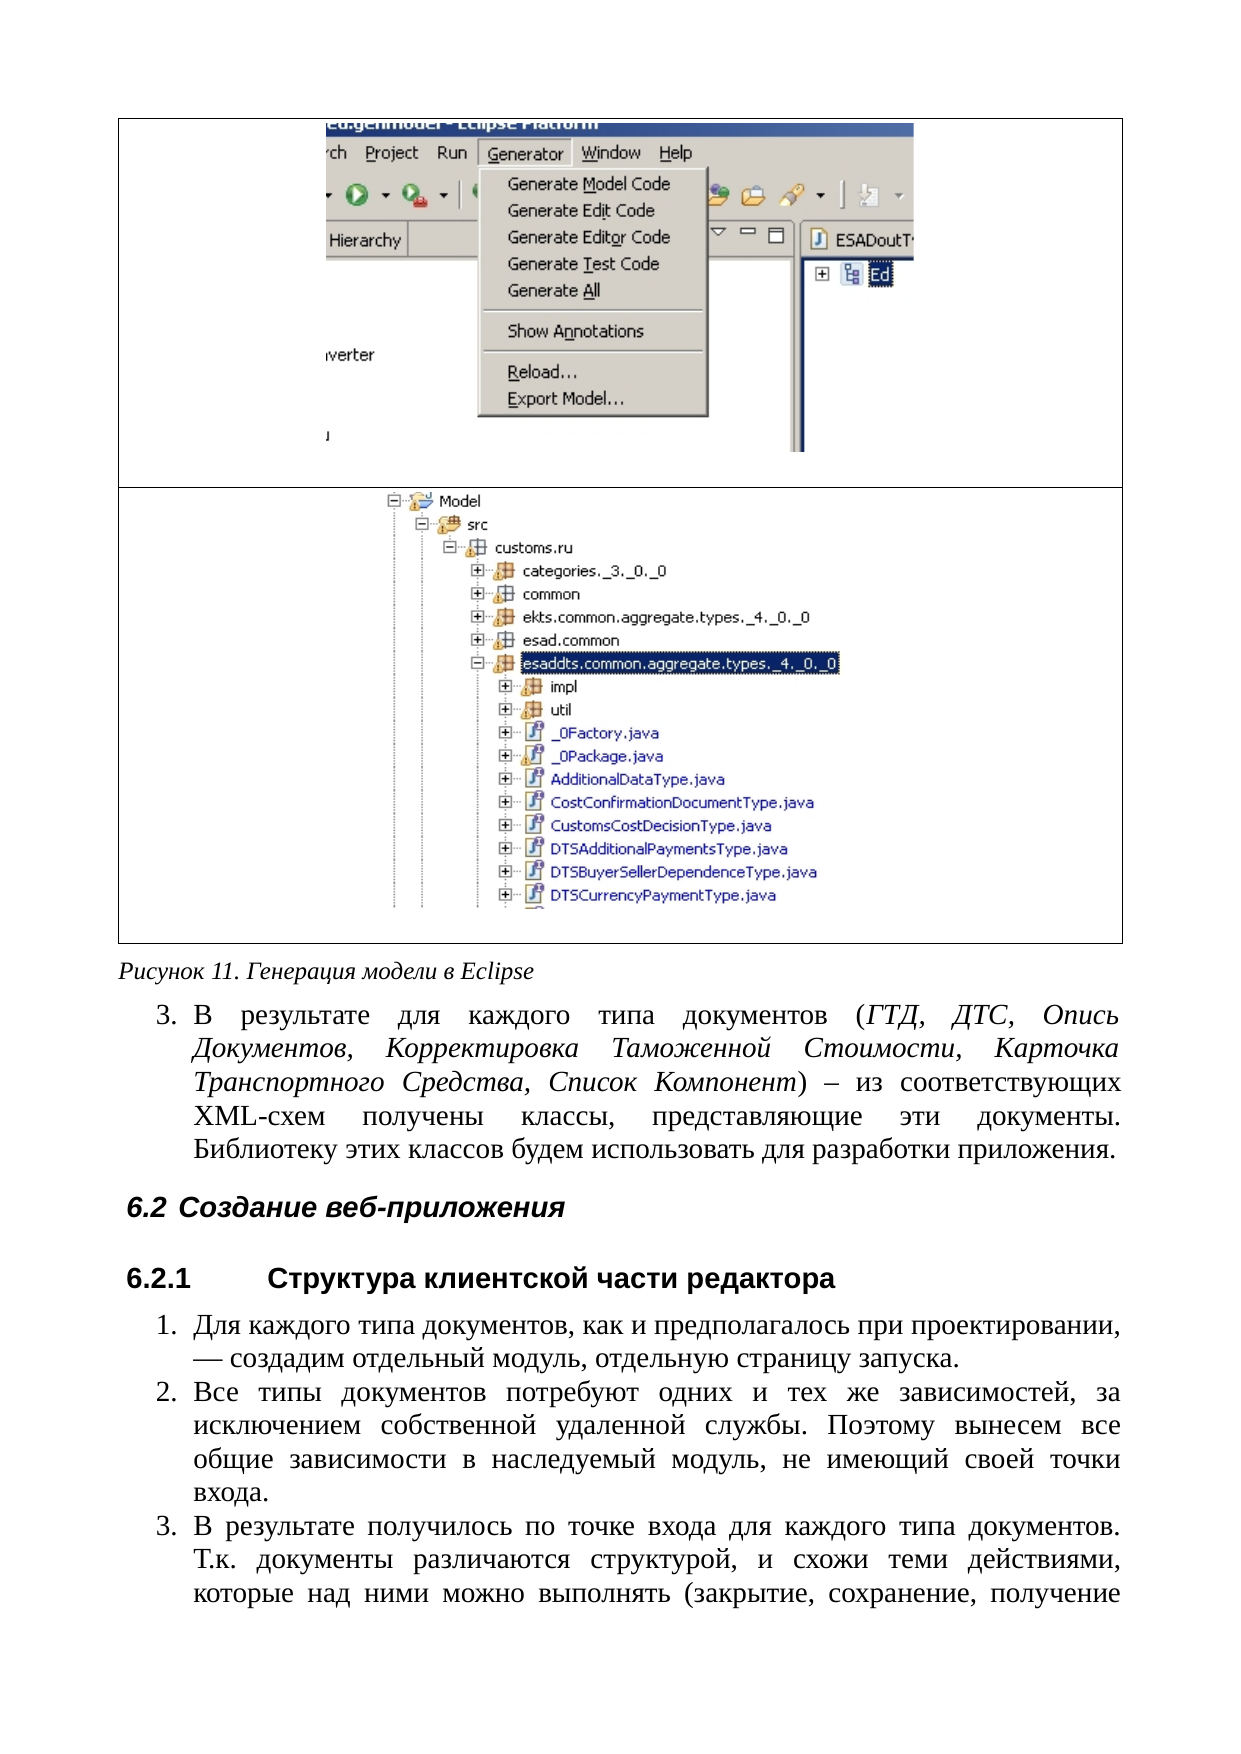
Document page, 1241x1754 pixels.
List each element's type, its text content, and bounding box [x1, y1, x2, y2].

table_cell [119, 493, 1122, 943]
list В результате получилось по точке входа для каждого типа документов. Т.к. документы различаются структурой, и схожи теми действиями, которые над ними можно выполнять (закрытие, сохранение, получение [156, 1508, 1122, 1609]
picture [326, 123, 914, 452]
table_cell [119, 488, 1122, 492]
text Рисунок 11. Генерация модели в Eclipse [118, 956, 1122, 984]
list Все типы документов потребуют одних и тех же зависимостей, за исключением собственной удаленной службы. Поэтому вынесем все общие зависимости в наследуемый модуль, не имеющий своей точки входа. [156, 1374, 1122, 1508]
picture [385, 492, 855, 909]
subtitle Структура клиентской части редактора [118, 1261, 1122, 1294]
list В результате для каждого типа документов (ГТД, ДТС, Опись Документов, Корректировка Таможенной Стоимости, Карточка Транспортного Средства, Список Компонент) – из соответствующих XML-схем получены классы, представляющие эти документы. Библиотеку этих классов будем использовать для разработки приложения. [156, 997, 1122, 1165]
table_cell [119, 119, 1122, 487]
subtitle Создание веб-приложения [118, 1190, 1122, 1223]
list Для каждого типа документов, как и предполагалось при проектировании, — создадим отдельный модуль, отдельную страницу запуска. [156, 1307, 1122, 1374]
